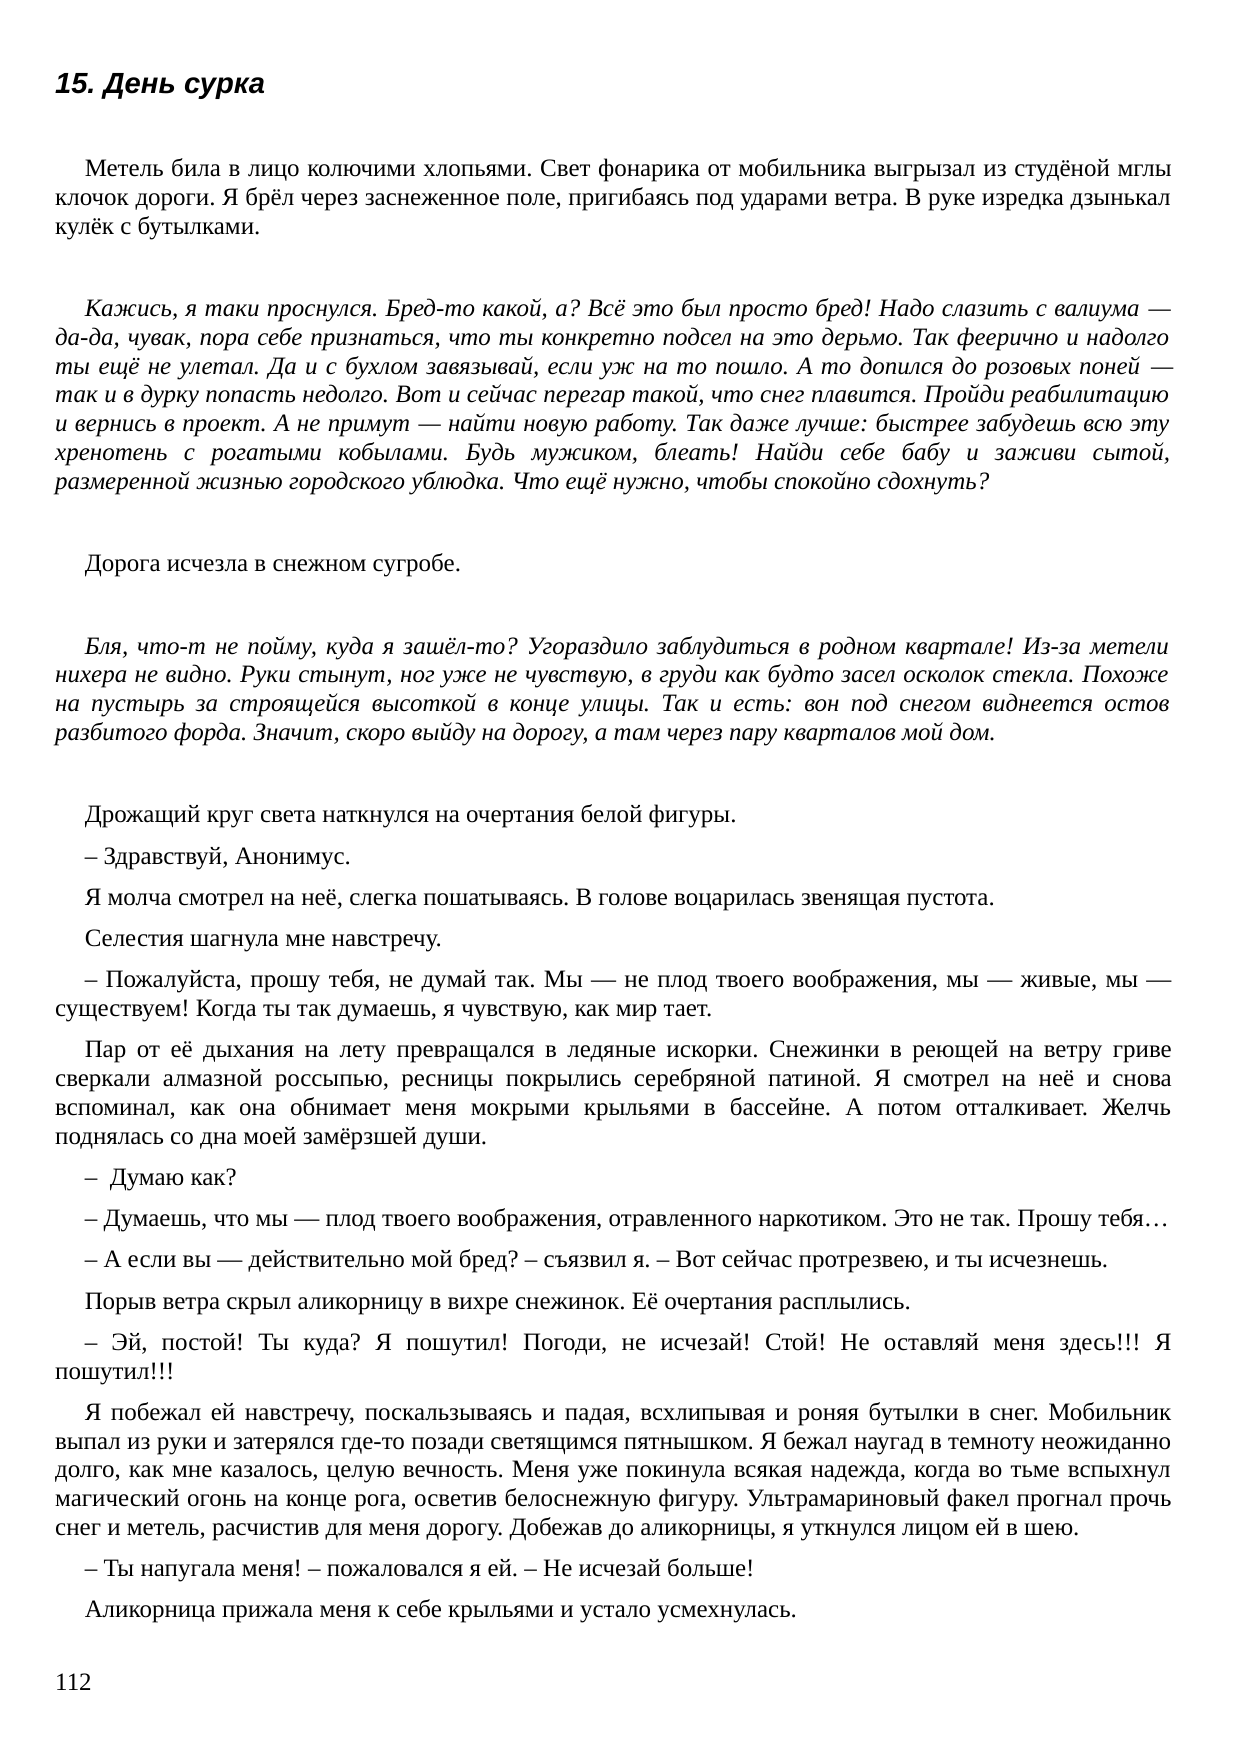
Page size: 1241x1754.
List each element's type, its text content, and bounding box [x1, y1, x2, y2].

text Дрожащий круг света наткнулся на очертания белой фигуры. [55, 799, 1173, 828]
text Порыв ветра скрыл аликорницу в вихре снежинок. Её очертания расплылись. [55, 1286, 1173, 1314]
text Селестия шагнула мне навстречу. [55, 923, 1173, 952]
text Кажись, я таки проснулся. Бред-то какой, а? Всё это был просто бред! Надо слазить с валиума — да-да, чувак, пора себе признаться, что ты конкретно подсел на это дерьмо. Так феерично и надолго ты ещё не улетал. Да и с бухлом завязывай, если уж на то пошло. А то допился до розовых поней — так и в дурку попасть недолго. Вот и сейчас перегар такой, что снег плавится. Пройди реабилитацию и вернись в проект. А не примут — найти новую работу. Так даже лучше: быстрее забудешь всю эту хренотень с рогатыми кобылами. Будь мужиком, блеать! Найди себе бабу и заживи сытой, размеренной жизнью городского ублюдка. Что ещё нужно, чтобы спокойно сдохнуть? [55, 293, 1173, 494]
text Аликорница прижала меня к себе крыльями и устало усмехнулась. [55, 1594, 1173, 1623]
text Пар от её дыхания на лету превращался в ледяные искорки. Снежинки в реющей на ветру гриве сверкали алмазной россыпью, ресницы покрылись серебряной патиной. Я смотрел на неё и снова вспоминал, как она обнимает меня мокрыми крыльями в бассейне. А потом отталкивает. Желчь поднялась со дна моей замёрзшей души. [55, 1034, 1173, 1149]
text Бля, что-т не пойму, куда я зашёл-то? Угораздило заблудиться в родном квартале! Из-за метели нихера не видно. Руки стынут, ног уже не чувствую, в груди как будто засел осколок стекла. Похоже на пустырь за строящейся высоткой в конце улицы. Так и есть: вон под снегом виднеется остов разбитого форда. Значит, скоро выйду на дорогу, а там через пару кварталов мой дом. [55, 631, 1173, 746]
text – Ты напугала меня! – пожаловался я ей. – Не исчезай больше! [55, 1553, 1173, 1582]
subtitle 15. День сурка [55, 66, 1173, 99]
text – Эй, постой! Ты куда? Я пошутил! Погоди, не исчезай! Стой! Не оставляй меня здесь!!! Я пошутил!!! [55, 1327, 1173, 1384]
text Я молча смотрел на неё, слегка пошатываясь. В голове воцарилась звенящая пустота. [55, 882, 1173, 911]
text Метель била в лицо колючими хлопьями. Свет фонарика от мобильника выгрызал из студёной мглы клочок дороги. Я брёл через заснеженное поле, пригибаясь под ударами ветра. В руке изредка дзынькал кулёк с бутылками. [55, 153, 1173, 239]
text – Думаю как? [55, 1162, 1173, 1191]
text – А если вы — действительно мой бред? – съязвил я. – Вот сейчас протрезвею, и ты исчезнешь. [55, 1244, 1173, 1273]
text Дорога исчезла в снежном сугробе. [55, 548, 1173, 577]
text – Здравствуй, Анонимус. [55, 841, 1173, 869]
text – Пожалуйста, прошу тебя, не думай так. Мы — не плод твоего воображения, мы — живые, мы — существуем! Когда ты так думаешь, я чувствую, как мир тает. [55, 964, 1173, 1022]
text Я побежал ей навстречу, поскальзываясь и падая, всхлипывая и роняя бутылки в снег. Мобильник выпал из руки и затерялся где-то позади светящимся пятнышком. Я бежал наугад в темноту неожиданно долго, как мне казалось, целую вечность. Меня уже покинула всякая надежда, когда во тьме вспыхнул магический огонь на конце рога, осветив белоснежную фигуру. Ультрамариновый факел прогнал прочь снег и метель, расчистив для меня дорогу. Добежав до аликорницы, я уткнулся лицом ей в шею. [55, 1397, 1173, 1541]
text – Думаешь, что мы — плод твоего воображения, отравленного наркотиком. Это не так. Прошу тебя… [55, 1203, 1173, 1232]
